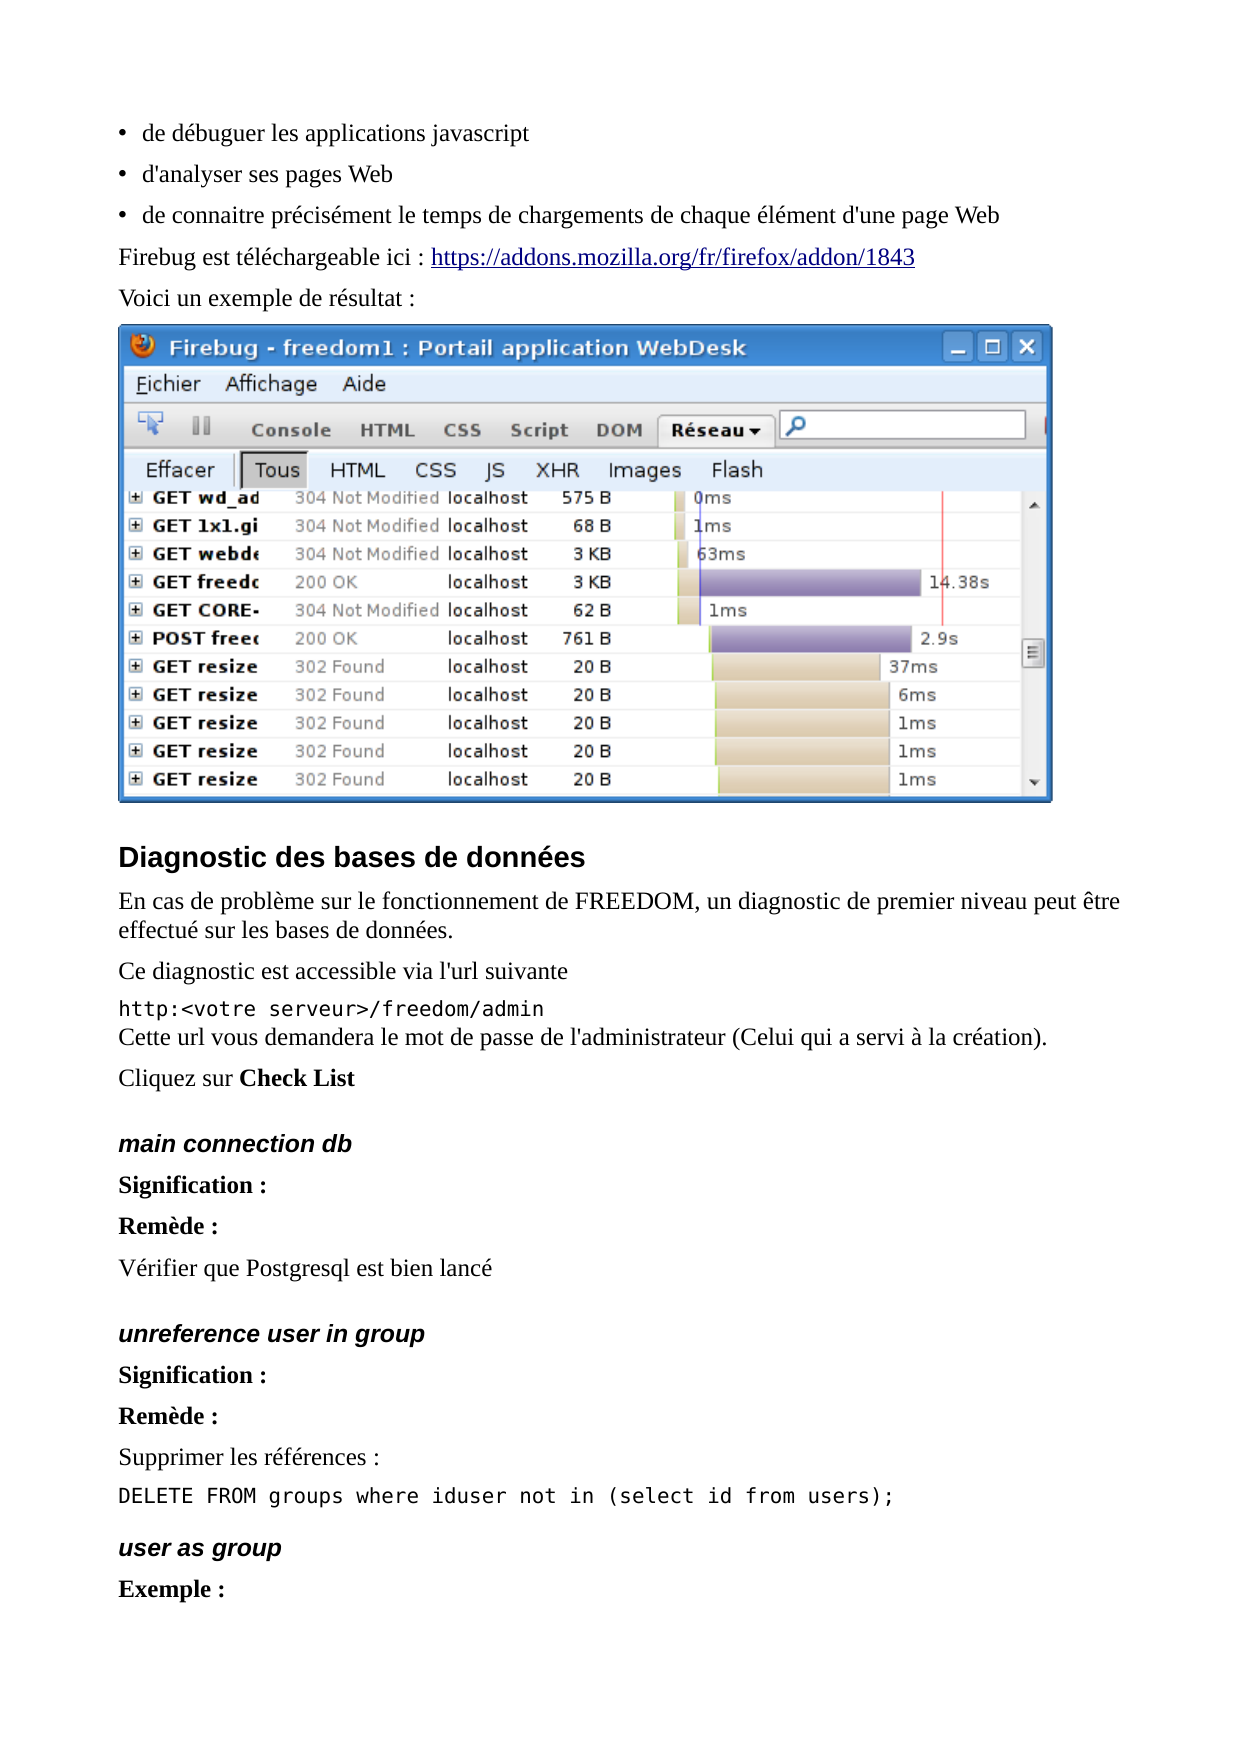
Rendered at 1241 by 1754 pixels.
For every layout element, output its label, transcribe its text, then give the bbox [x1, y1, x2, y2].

text Vérifier que Postgresql est bien lancé [118, 1253, 1122, 1281]
text Remède : [118, 1401, 1122, 1430]
text Voici un exemple de résultat : [118, 283, 1122, 312]
text http:<votre serveur>/freedom/admin [118, 997, 1122, 1022]
list de débuguer les applications javascript [118, 118, 1122, 147]
text Cliquez sur Check List [118, 1063, 1122, 1092]
subtitle main connection db [118, 1129, 1122, 1158]
text En cas de problème sur le fonctionnement de FREEDOM, un diagnostic de premier niveau peut être effectué sur les bases de données. [118, 886, 1122, 943]
subtitle Diagnostic des bases de données [118, 840, 1122, 873]
text Ce diagnostic est accessible via l'url suivante [118, 956, 1122, 985]
text Signification : [118, 1360, 1122, 1389]
text Remède : [118, 1211, 1122, 1240]
text DELETE FROM groups where iduser not in (select id from users); [118, 1484, 1122, 1508]
list d'analyser ses pages Web [118, 159, 1122, 188]
text Cette url vous demandera le mot de passe de l'administrateur (Celui qui a servi à la création). [118, 1022, 1122, 1050]
text Signification : [118, 1170, 1122, 1199]
picture [118, 324, 1053, 803]
subtitle unreference user in group [118, 1319, 1122, 1347]
text Firebug est téléchargeable ici : https://addons.mozilla.org/fr/firefox/addon/1843 [118, 242, 1122, 271]
text Exemple : [118, 1574, 1122, 1603]
subtitle user as group [118, 1533, 1122, 1561]
list de connaitre précisément le temps de chargements de chaque élément d'une page Web [118, 201, 1122, 229]
text Supprimer les références : [118, 1442, 1122, 1471]
